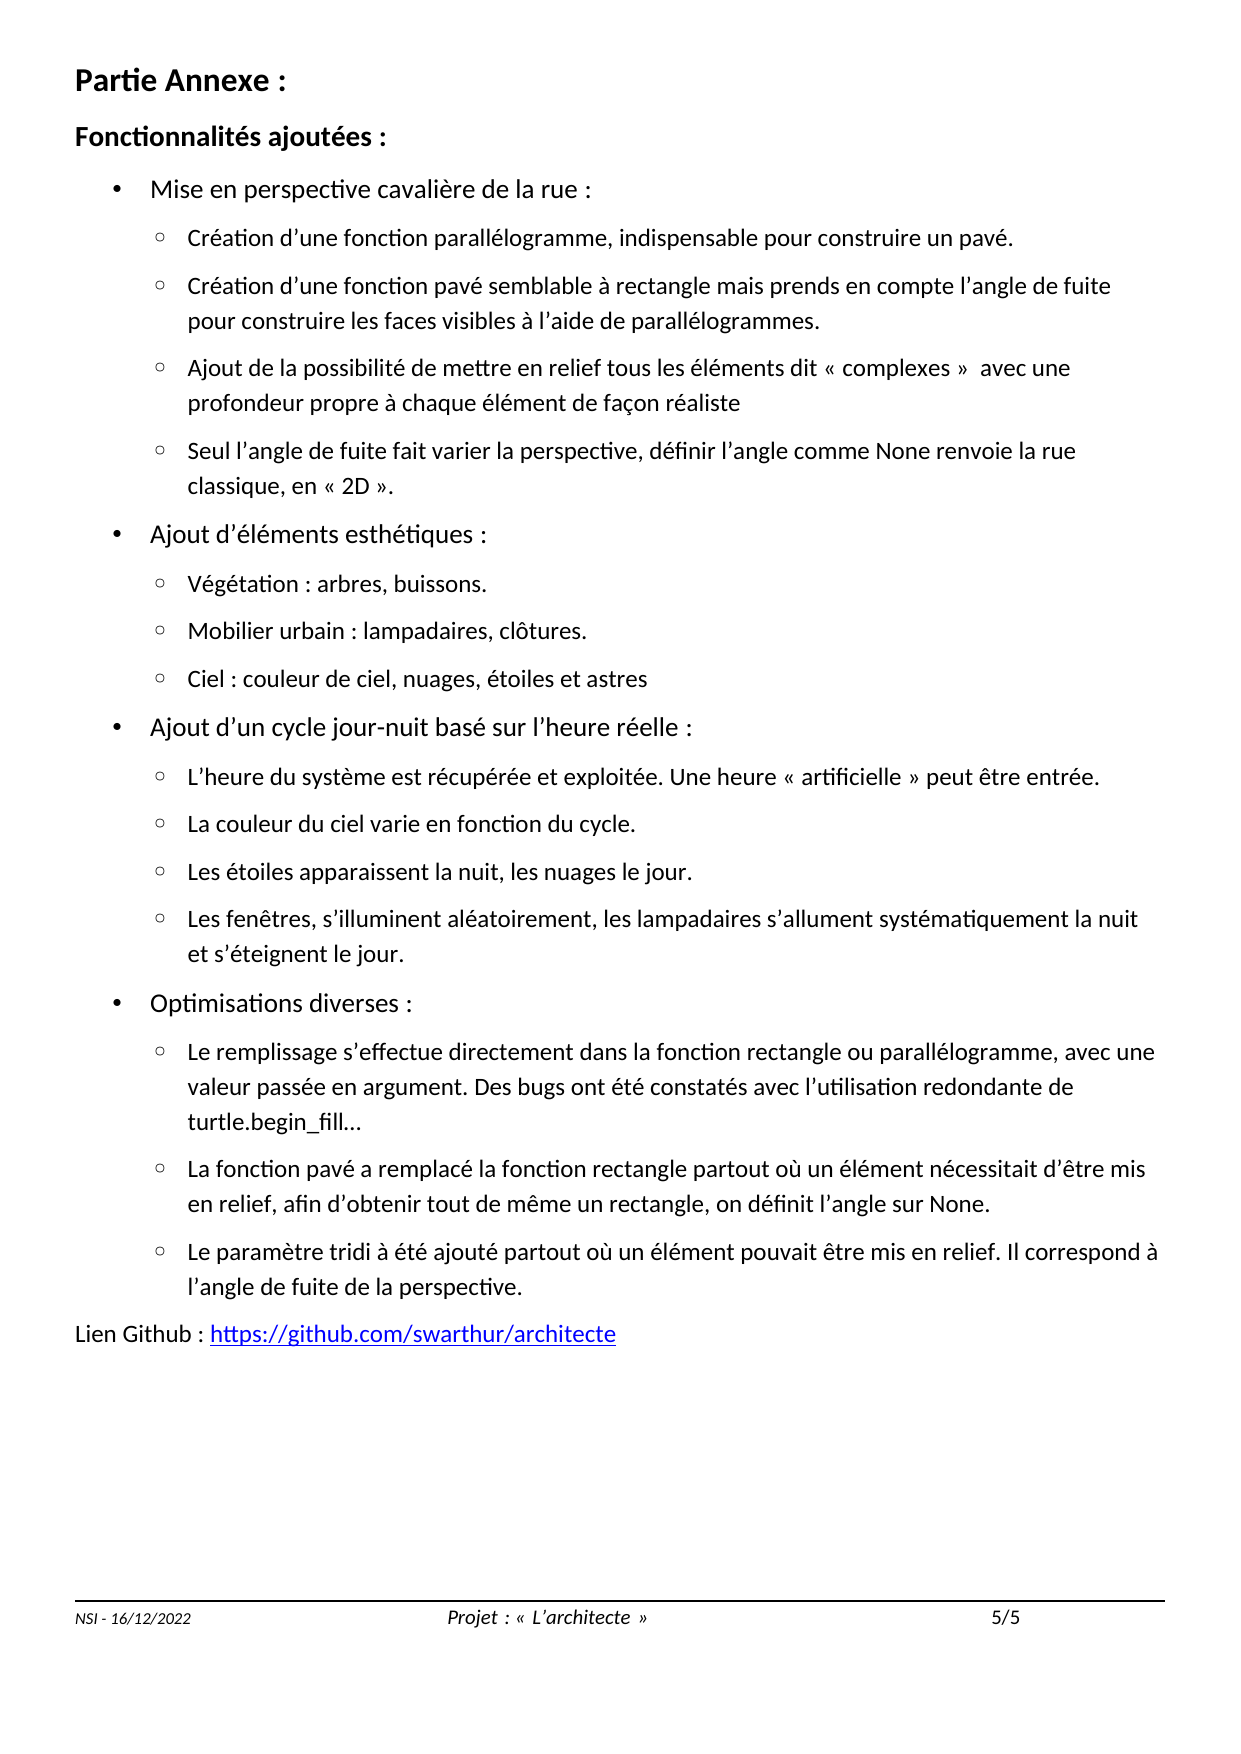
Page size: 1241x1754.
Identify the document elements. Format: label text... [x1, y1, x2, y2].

list Ajout d’un cycle jour-nuit basé sur l’heure réelle : [112, 710, 1165, 743]
list La couleur du ciel varie en fonction du cycle. [150, 808, 1165, 839]
list Ciel : couleur de ciel, nuages, étoiles et astres [150, 663, 1165, 693]
list Création d’une fonction pavé semblable à rectangle mais prends en compte l’angle de fuite pour construire les faces visibles à l’aide de parallélogrammes. [150, 270, 1165, 335]
text Fonctionnalités ajoutées : [75, 118, 1165, 154]
list Seul l’angle de fuite fait varier la perspective, définir l’angle comme None renvoie la rue classique, en « 2D ». [150, 435, 1165, 500]
list Les étoiles apparaissent la nuit, les nuages le jour. [150, 856, 1165, 886]
list Ajout de la possibilité de mettre en relief tous les éléments dit « complexes » avec une profondeur propre à chaque élément de façon réaliste [150, 352, 1165, 418]
list Le paramètre tridi à été ajouté partout où un élément pouvait être mis en relief. Il correspond à l’angle de fuite de la perspective. [150, 1236, 1165, 1302]
list Mobilier urbain : lampadaires, clôtures. [150, 615, 1165, 646]
list Les fenêtres, s’illuminent aléatoirement, les lampadaires s’allument systématiquement la nuit et s’éteignent le jour. [150, 903, 1165, 969]
text Lien Github : https://github.com/swarthur/architecte [75, 1319, 1165, 1349]
list Végétation : arbres, buissons. [150, 568, 1165, 598]
list Ajout d’éléments esthétiques : [112, 517, 1165, 550]
list La fonction pavé a remplacé la fonction rectangle partout où un élément nécessitait d’être mis en relief, afin d’obtenir tout de même un rectangle, on définit l’angle sur None. [150, 1154, 1165, 1219]
list Mise en perspective cavalière de la rue : [112, 172, 1165, 205]
list L’heure du système est récupérée et exploitée. Une heure « artificielle » peut être entrée. [150, 761, 1165, 791]
list Optimisations diverses : [112, 986, 1165, 1019]
list Le remplissage s’effectue directement dans la fonction rectangle ou parallélogramme, avec une valeur passée en argument. Des bugs ont été constatés avec l’utilisation redondante de turtle.begin_fill… [150, 1036, 1165, 1137]
list Création d’une fonction parallélogramme, indispensable pour construire un pavé. [150, 222, 1165, 253]
text Partie Annexe : [75, 59, 1165, 100]
